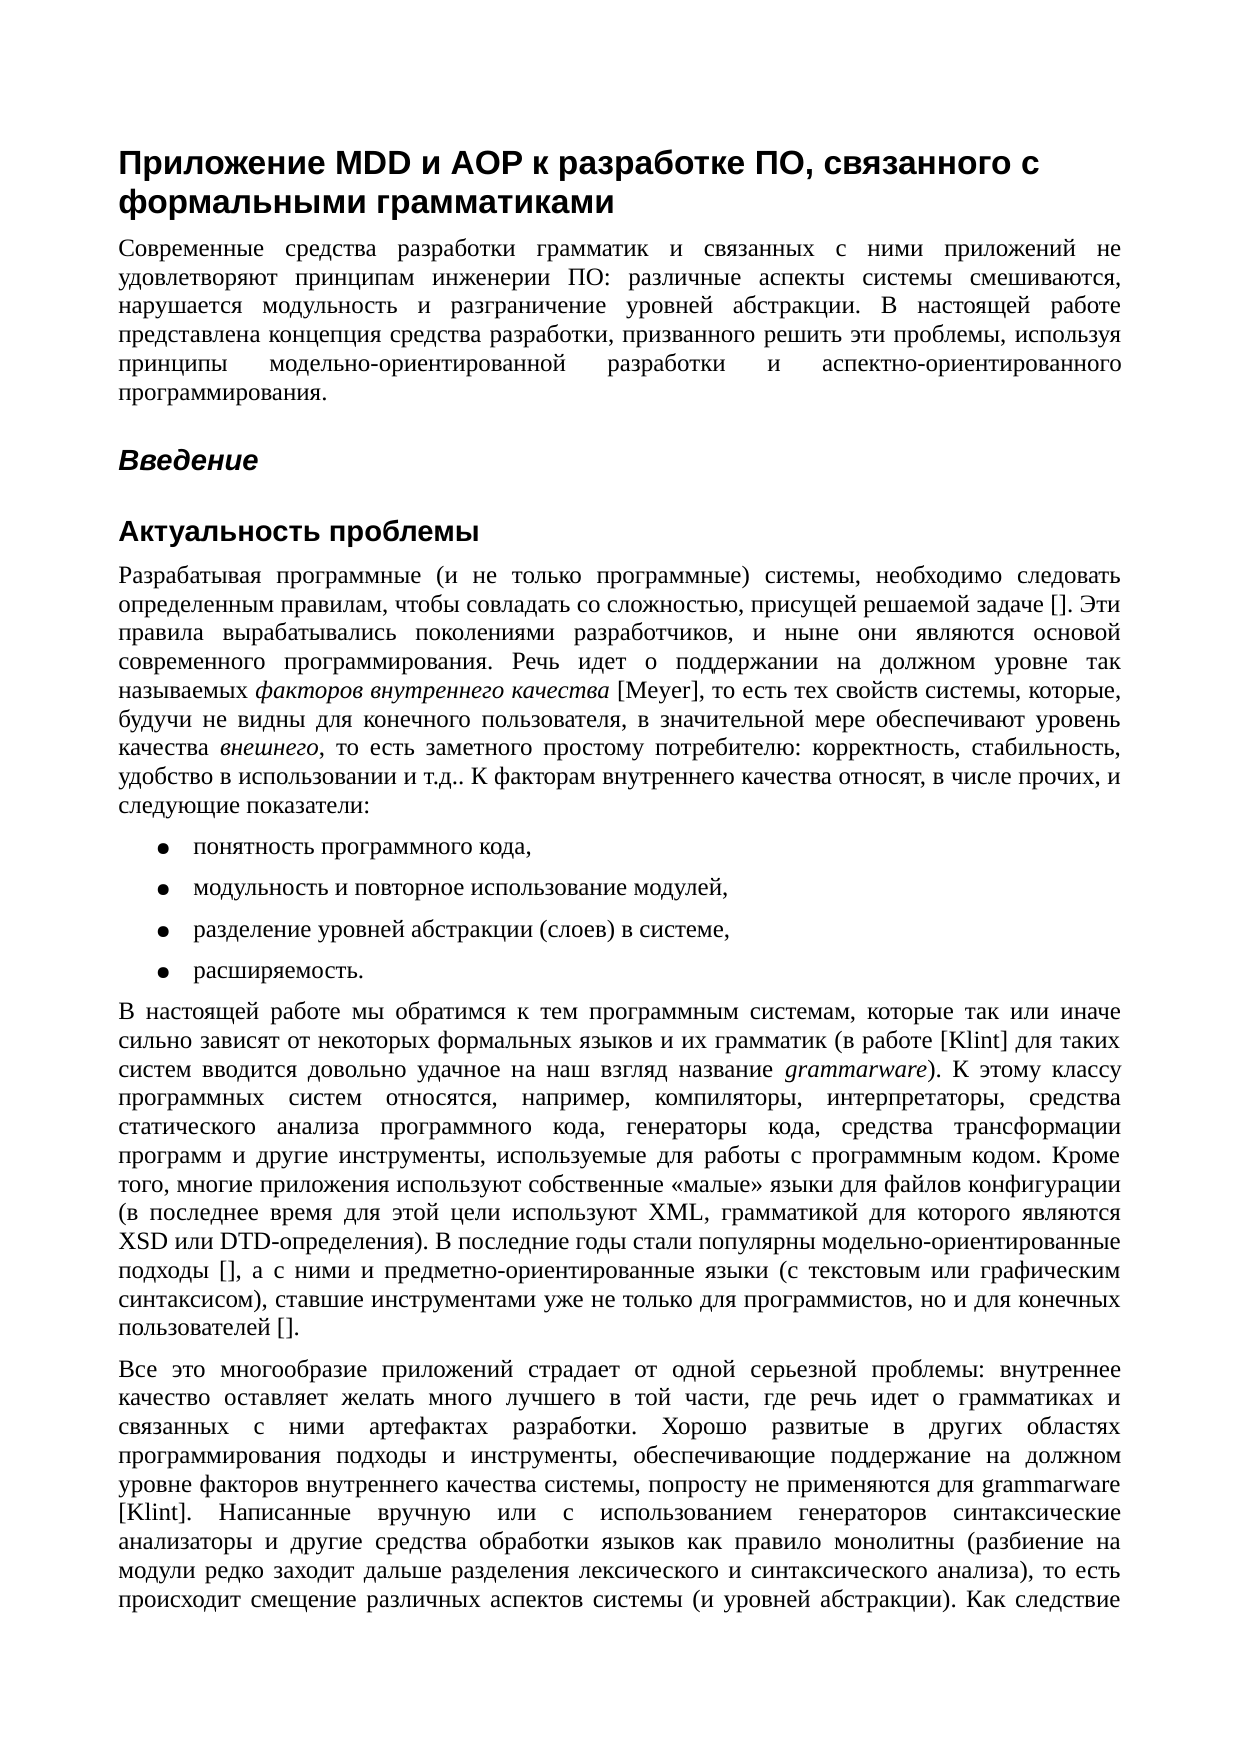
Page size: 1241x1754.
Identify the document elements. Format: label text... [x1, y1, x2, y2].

list расширяемость. [156, 955, 1122, 984]
subtitle Введение [118, 443, 1122, 476]
text Современные средства разработки грамматик и связанных с ними приложений не удовлетворяют принципам инженерии ПО: различные аспекты системы смешиваются, нарушается модульность и разграничение уровней абстракции. В настоящей работе представлена концепция средства разработки, призванного решить эти проблемы, используя принципы модельно-ориентированной разработки и аспектно-ориентированного программирования. [118, 233, 1122, 405]
list модульность и повторное использование модулей, [156, 872, 1122, 901]
text В настоящей работе мы обратимся к тем программным системам, которые так или иначе сильно зависят от некоторых формальных языков и их грамматик (в работе [Klint] для таких систем вводится довольно удачное на наш взгляд название grammarware). К этому классу программных систем относятся, например, компиляторы, интерпретаторы, средства статического анализа программного кода, генераторы кода, средства трансформации программ и другие инструменты, используемые для работы с программным кодом. Кроме того, многие приложения используют собственные «малые» языки для файлов конфигурации (в последнее время для этой цели используют XML, грамматикой для которого являются XSD или DTD-определения). В последние годы стали популярны модельно-ориентированные подходы [], а с ними и предметно-ориентированные языки (с текстовым или графическим синтаксисом), ставшие инструментами уже не только для программистов, но и для конечных пользователей []. [118, 996, 1122, 1341]
subtitle Актуальность проблемы [118, 514, 1122, 547]
list разделение уровней абстракции (слоев) в системе, [156, 914, 1122, 942]
text Все это многообразие приложений страдает от одной серьезной проблемы: внутреннее качество оставляет желать много лучшего в той части, где речь идет о грамматиках и связанных с ними артефактах разработки. Хорошо развитые в других областях программирования подходы и инструменты, обеспечивающие поддержание на должном уровне факторов внутреннего качества системы, попросту не применяются для grammarware [Klint]. Написанные вручную или с использованием генераторов синтаксические анализаторы и другие средства обработки языков как правило монолитны (разбиение на модули редко заходит дальше разделения лексического и синтаксического анализа), то есть происходит смещение различных аспектов системы (и уровней абстракции). Как следствие [118, 1354, 1122, 1612]
subtitle Приложение MDD и AOP к разработке ПО, связанного с формальными грамматиками [118, 143, 1122, 220]
text Разрабатывая программные (и не только программные) системы, необходимо следовать определенным правилам, чтобы совладать со сложностью, присущей решаемой задаче []. Эти правила вырабатывались поколениями разработчиков, и ныне они являются основой современного программирования. Речь идет о поддержании на должном уровне так называемых факторов внутреннего качества [Meyer], то есть тех свойств системы, которые, будучи не видны для конечного пользователя, в значительной мере обеспечивают уровень качества внешнего, то есть заметного простому потребителю: корректность, стабильность, удобство в использовании и т.д.. К факторам внутреннего качества относят, в числе прочих, и следующие показатели: [118, 560, 1122, 819]
list понятность программного кода, [156, 831, 1122, 860]
